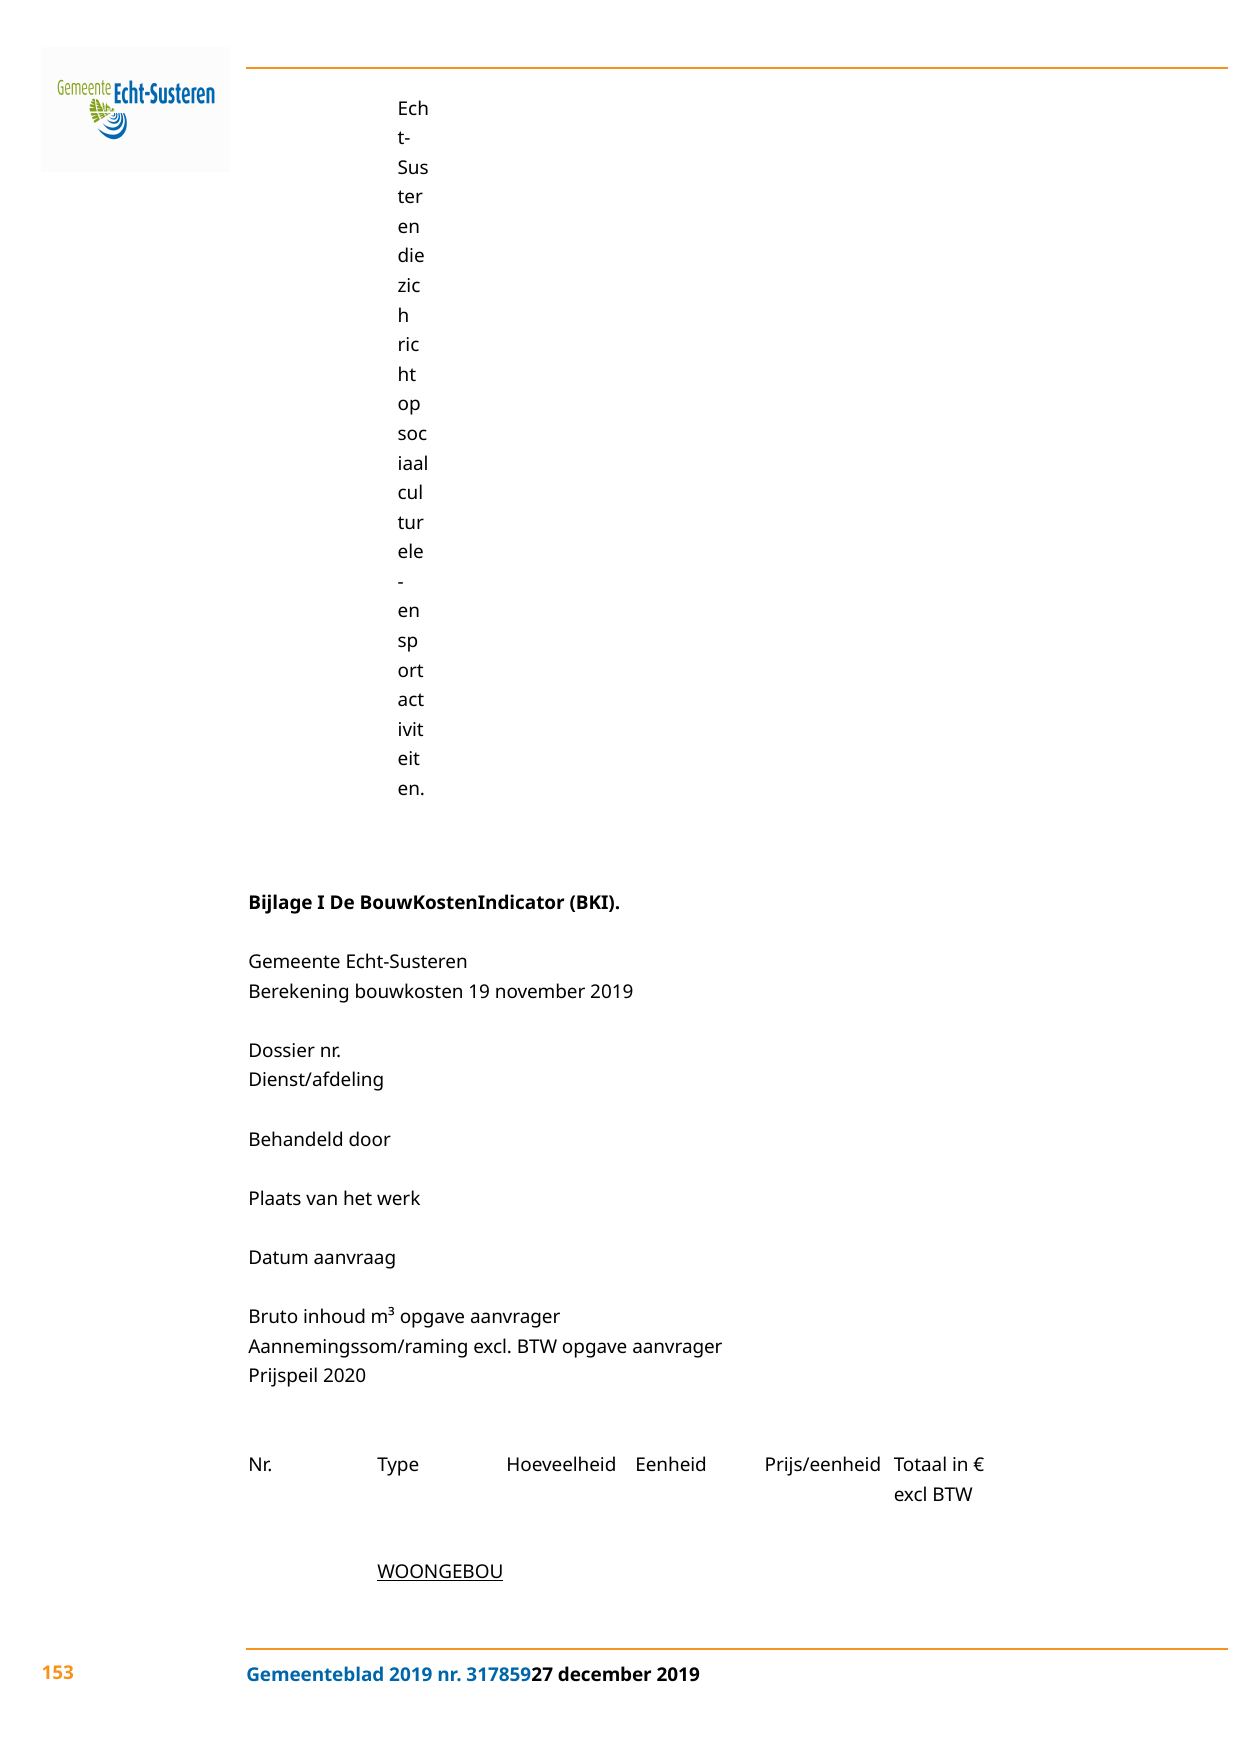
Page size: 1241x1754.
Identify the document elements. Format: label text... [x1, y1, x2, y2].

table_cell [248, 801, 338, 856]
table_header [635, 1558, 764, 1584]
table_cell [506, 1507, 635, 1532]
table_cell [429, 801, 519, 856]
table_header [764, 1558, 893, 1584]
table_header Hoeveelheid [506, 1451, 635, 1507]
table_header WOONGEBOU [377, 1558, 506, 1584]
text Dienst/afdeling [248, 1067, 1152, 1092]
table_header [248, 1558, 377, 1584]
table_cell [429, 95, 519, 801]
text Behandeld door [248, 1126, 1152, 1151]
text Aannemingssom/raming excl. BTW opgave aanvrager [248, 1333, 1152, 1358]
table_header Prijs/eenheid [764, 1451, 893, 1507]
table_header [894, 1558, 1022, 1584]
text Bijlage I De BouwKostenIndicator (BKI). [248, 889, 1152, 915]
text Plaats van het werk [248, 1185, 1152, 1211]
text Bruto inhoud m³ opgave aanvrager [248, 1303, 1152, 1329]
table_header [506, 1558, 635, 1584]
table_cell [248, 95, 338, 801]
table_cell Echt-Susteren die zich richt op sociaal culturele- en sportactiviteiten. [338, 95, 429, 801]
table_header [1023, 1558, 1152, 1584]
table_cell [894, 1507, 1022, 1532]
text Berekening bouwkosten 19 november 2019 [248, 978, 1152, 1003]
table_cell [338, 801, 429, 856]
text Gemeente Echt-Susteren [248, 948, 1152, 974]
picture [41, 47, 231, 172]
table_cell [519, 95, 700, 801]
table_header Nr. [248, 1451, 377, 1507]
table_cell [248, 1532, 377, 1558]
table_header [1023, 1451, 1152, 1507]
table_header Totaal in € excl BTW [894, 1451, 1022, 1507]
text Datum aanvraag [248, 1244, 1152, 1270]
table_cell [377, 1507, 506, 1532]
table_cell [248, 1507, 377, 1532]
text Prijspeil 2020 [248, 1362, 1152, 1388]
table_header Type [377, 1451, 506, 1507]
table_cell [1023, 1507, 1152, 1532]
table_cell [764, 1507, 893, 1532]
text Dossier nr. [248, 1037, 1152, 1063]
table_cell [635, 1507, 764, 1532]
table_header Eenheid [635, 1451, 764, 1507]
table_cell [519, 801, 700, 856]
